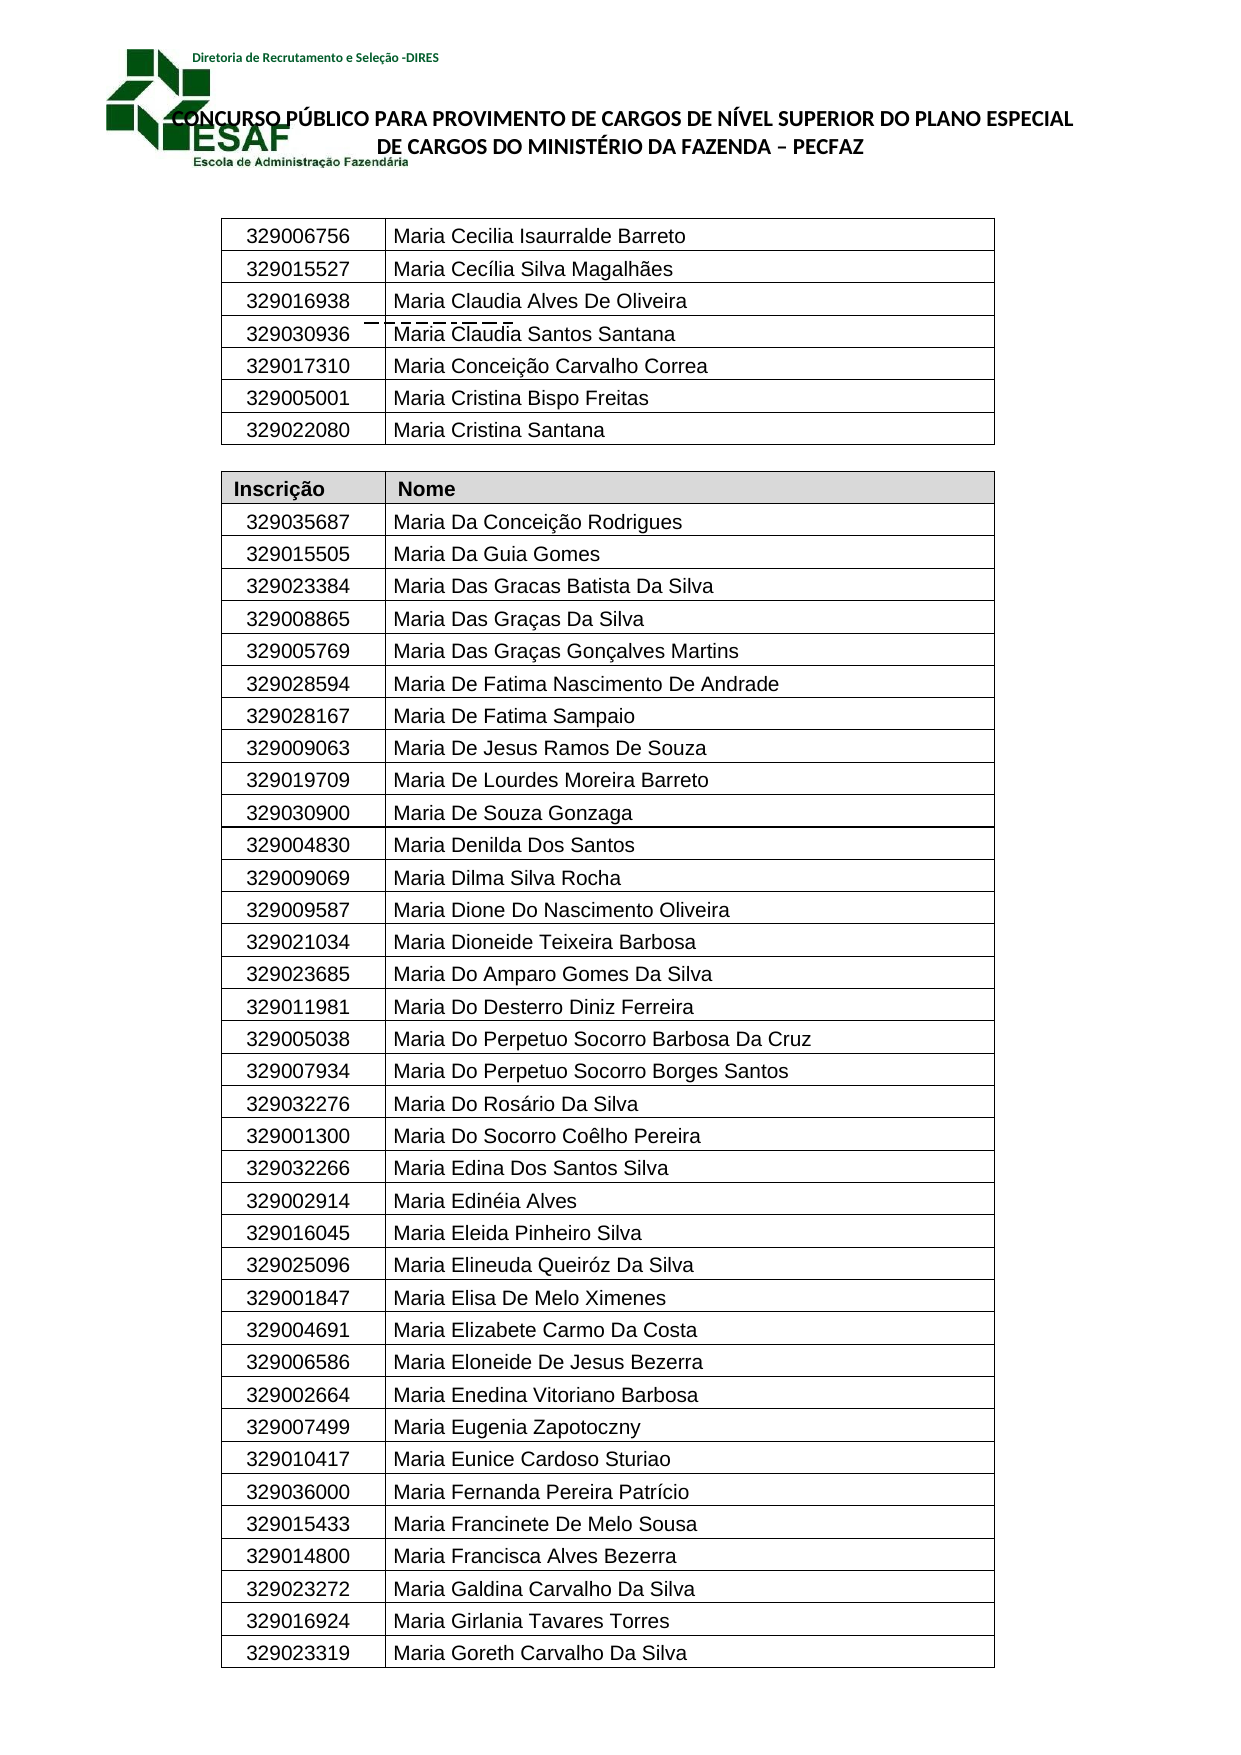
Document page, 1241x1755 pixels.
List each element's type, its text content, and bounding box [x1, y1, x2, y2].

table_cell 329014800 [222, 1539, 385, 1570]
table_cell 329019709 [222, 763, 385, 794]
table_cell Maria Do Perpetuo Socorro Borges Santos [386, 1054, 994, 1085]
table_cell Maria Conceição Carvalho Correa [386, 348, 994, 379]
table_cell 329005001 [222, 380, 385, 412]
table_cell 329010417 [222, 1442, 385, 1473]
table_cell 329023384 [222, 569, 385, 600]
table_cell 329001847 [222, 1280, 385, 1311]
table_cell Maria De Lourdes Moreira Barreto [386, 763, 994, 794]
table_cell Maria Eugenia Zapotoczny [386, 1409, 994, 1441]
table_cell 329002914 [222, 1183, 385, 1214]
table_cell Maria Elisa De Melo Ximenes [386, 1280, 994, 1311]
table_cell 329017310 [222, 348, 385, 379]
table_cell Maria Claudia Santos Santana [386, 316, 994, 347]
table_cell 329023685 [222, 957, 385, 988]
table_cell Maria Elizabete Carmo Da Costa [386, 1312, 994, 1343]
table_cell Maria De Jesus Ramos De Souza [386, 730, 994, 762]
table_cell 329022080 [222, 413, 385, 444]
table_cell Maria Do Socorro Coêlho Pereira [386, 1118, 994, 1149]
table_cell Maria Eunice Cardoso Sturiao [386, 1442, 994, 1473]
table_cell 329004830 [222, 828, 385, 859]
table_cell Maria Da Guia Gomes [386, 536, 994, 568]
table_cell Maria Edinéia Alves [386, 1183, 994, 1214]
table_cell 329015505 [222, 536, 385, 568]
table_cell Maria Galdina Carvalho Da Silva [386, 1571, 994, 1602]
table_cell 329015527 [222, 251, 385, 282]
table_cell Maria Cristina Santana [386, 413, 994, 444]
table_cell 329005769 [222, 634, 385, 665]
table_cell Maria Do Amparo Gomes Da Silva [386, 957, 994, 988]
table_cell Maria Edina Dos Santos Silva [386, 1151, 994, 1182]
table_cell 329016938 [222, 283, 385, 315]
table_cell Maria Do Desterro Diniz Ferreira [386, 989, 994, 1020]
table_cell Maria Francinete De Melo Sousa [386, 1506, 994, 1537]
table_cell Maria Dilma Silva Rocha [386, 860, 994, 891]
table_cell 329001300 [222, 1118, 385, 1149]
table_cell 329011981 [222, 989, 385, 1020]
table_cell Maria Das Graças Gonçalves Martins [386, 634, 994, 665]
table_cell Maria Eleida Pinheiro Silva [386, 1215, 994, 1247]
table_cell 329006586 [222, 1345, 385, 1376]
table_cell 329007934 [222, 1054, 385, 1085]
table_cell 329028594 [222, 666, 385, 697]
table_cell 329023319 [222, 1636, 385, 1667]
table_cell Maria Eloneide De Jesus Bezerra [386, 1345, 994, 1376]
table_header Nome [386, 472, 994, 503]
table_cell Maria Cecília Silva Magalhães [386, 251, 994, 282]
table_cell 329006756 [222, 219, 385, 250]
table_cell 329028167 [222, 698, 385, 729]
table_cell Maria Da Conceição Rodrigues [386, 504, 994, 535]
table_cell Maria Cecilia Isaurralde Barreto [386, 219, 994, 250]
table_cell 329004691 [222, 1312, 385, 1343]
table_cell 329016924 [222, 1603, 385, 1634]
table_cell 329030936 [222, 316, 385, 347]
table_cell 329035687 [222, 504, 385, 535]
table_cell Maria De Fatima Sampaio [386, 698, 994, 729]
table_cell Maria Dione Do Nascimento Oliveira [386, 892, 994, 923]
table_cell 329009063 [222, 730, 385, 762]
table_cell 329032276 [222, 1086, 385, 1117]
table_cell 329036000 [222, 1474, 385, 1505]
table_cell Maria De Fatima Nascimento De Andrade [386, 666, 994, 697]
table_cell 329009069 [222, 860, 385, 891]
table_cell Maria Enedina Vitoriano Barbosa [386, 1377, 994, 1408]
table_cell Maria Francisca Alves Bezerra [386, 1539, 994, 1570]
table_cell Maria Denilda Dos Santos [386, 828, 994, 859]
table_cell 329016045 [222, 1215, 385, 1247]
table_cell 329007499 [222, 1409, 385, 1441]
table_cell Maria Elineuda Queiróz Da Silva [386, 1248, 994, 1279]
table_cell 329009587 [222, 892, 385, 923]
table_cell 329008865 [222, 601, 385, 632]
table_cell Maria Fernanda Pereira Patrício [386, 1474, 994, 1505]
table_cell Maria Cristina Bispo Freitas [386, 380, 994, 412]
table_cell 329021034 [222, 924, 385, 956]
table_cell Maria Goreth Carvalho Da Silva [386, 1636, 994, 1667]
table_cell 329023272 [222, 1571, 385, 1602]
table_header Inscrição [222, 472, 385, 503]
table_cell Maria Das Gracas Batista Da Silva [386, 569, 994, 600]
table_cell Maria Do Rosário Da Silva [386, 1086, 994, 1117]
table_cell Maria De Souza Gonzaga [386, 795, 994, 826]
table_cell 329002664 [222, 1377, 385, 1408]
table_cell 329030900 [222, 795, 385, 826]
table_cell Maria Das Graças Da Silva [386, 601, 994, 632]
table_cell Maria Do Perpetuo Socorro Barbosa Da Cruz [386, 1021, 994, 1053]
table_cell Maria Dioneide Teixeira Barbosa [386, 924, 994, 956]
table_cell Maria Claudia Alves De Oliveira [386, 283, 994, 315]
table_cell 329005038 [222, 1021, 385, 1053]
table_cell 329032266 [222, 1151, 385, 1182]
table_cell Maria Girlania Tavares Torres [386, 1603, 994, 1634]
table_cell 329025096 [222, 1248, 385, 1279]
table_cell 329015433 [222, 1506, 385, 1537]
